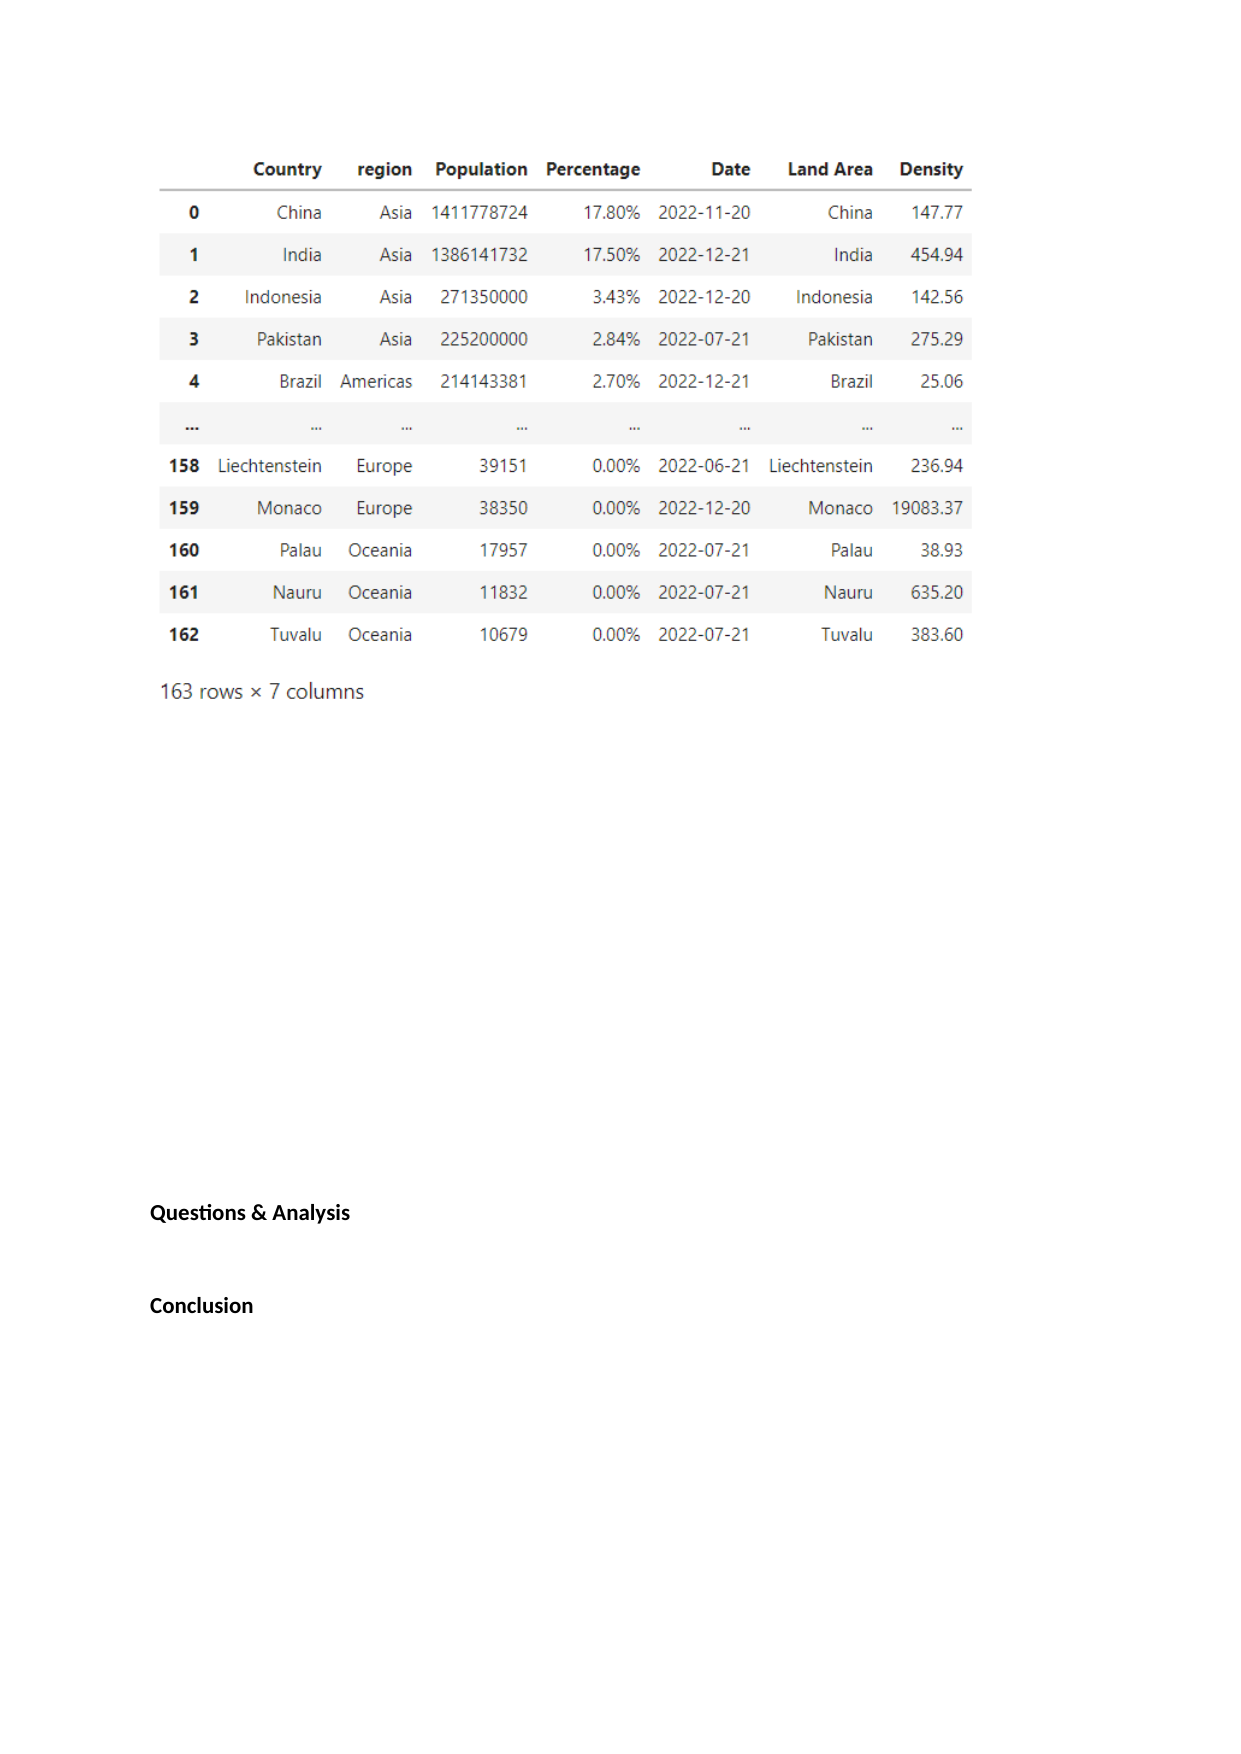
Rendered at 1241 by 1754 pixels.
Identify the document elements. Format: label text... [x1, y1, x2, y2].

table_cell [1138, 1493, 1240, 1524]
text Questions & Analysis [150, 1198, 1090, 1226]
table_cell [150, 1461, 645, 1492]
table_cell [645, 1461, 1138, 1492]
table_cell [1138, 1555, 1240, 1586]
table_cell [645, 1493, 1138, 1524]
table_cell [150, 1555, 645, 1586]
table_cell [645, 1555, 1138, 1586]
table_header [1138, 1430, 1240, 1461]
text ​Conclusion [150, 1291, 1090, 1319]
table_cell [150, 1524, 645, 1555]
table_cell [1138, 1524, 1240, 1555]
table_cell [1138, 1461, 1240, 1492]
table_cell [645, 1524, 1138, 1555]
table_header [645, 1430, 1138, 1461]
table_header [150, 1430, 645, 1461]
table_cell [150, 1493, 645, 1524]
